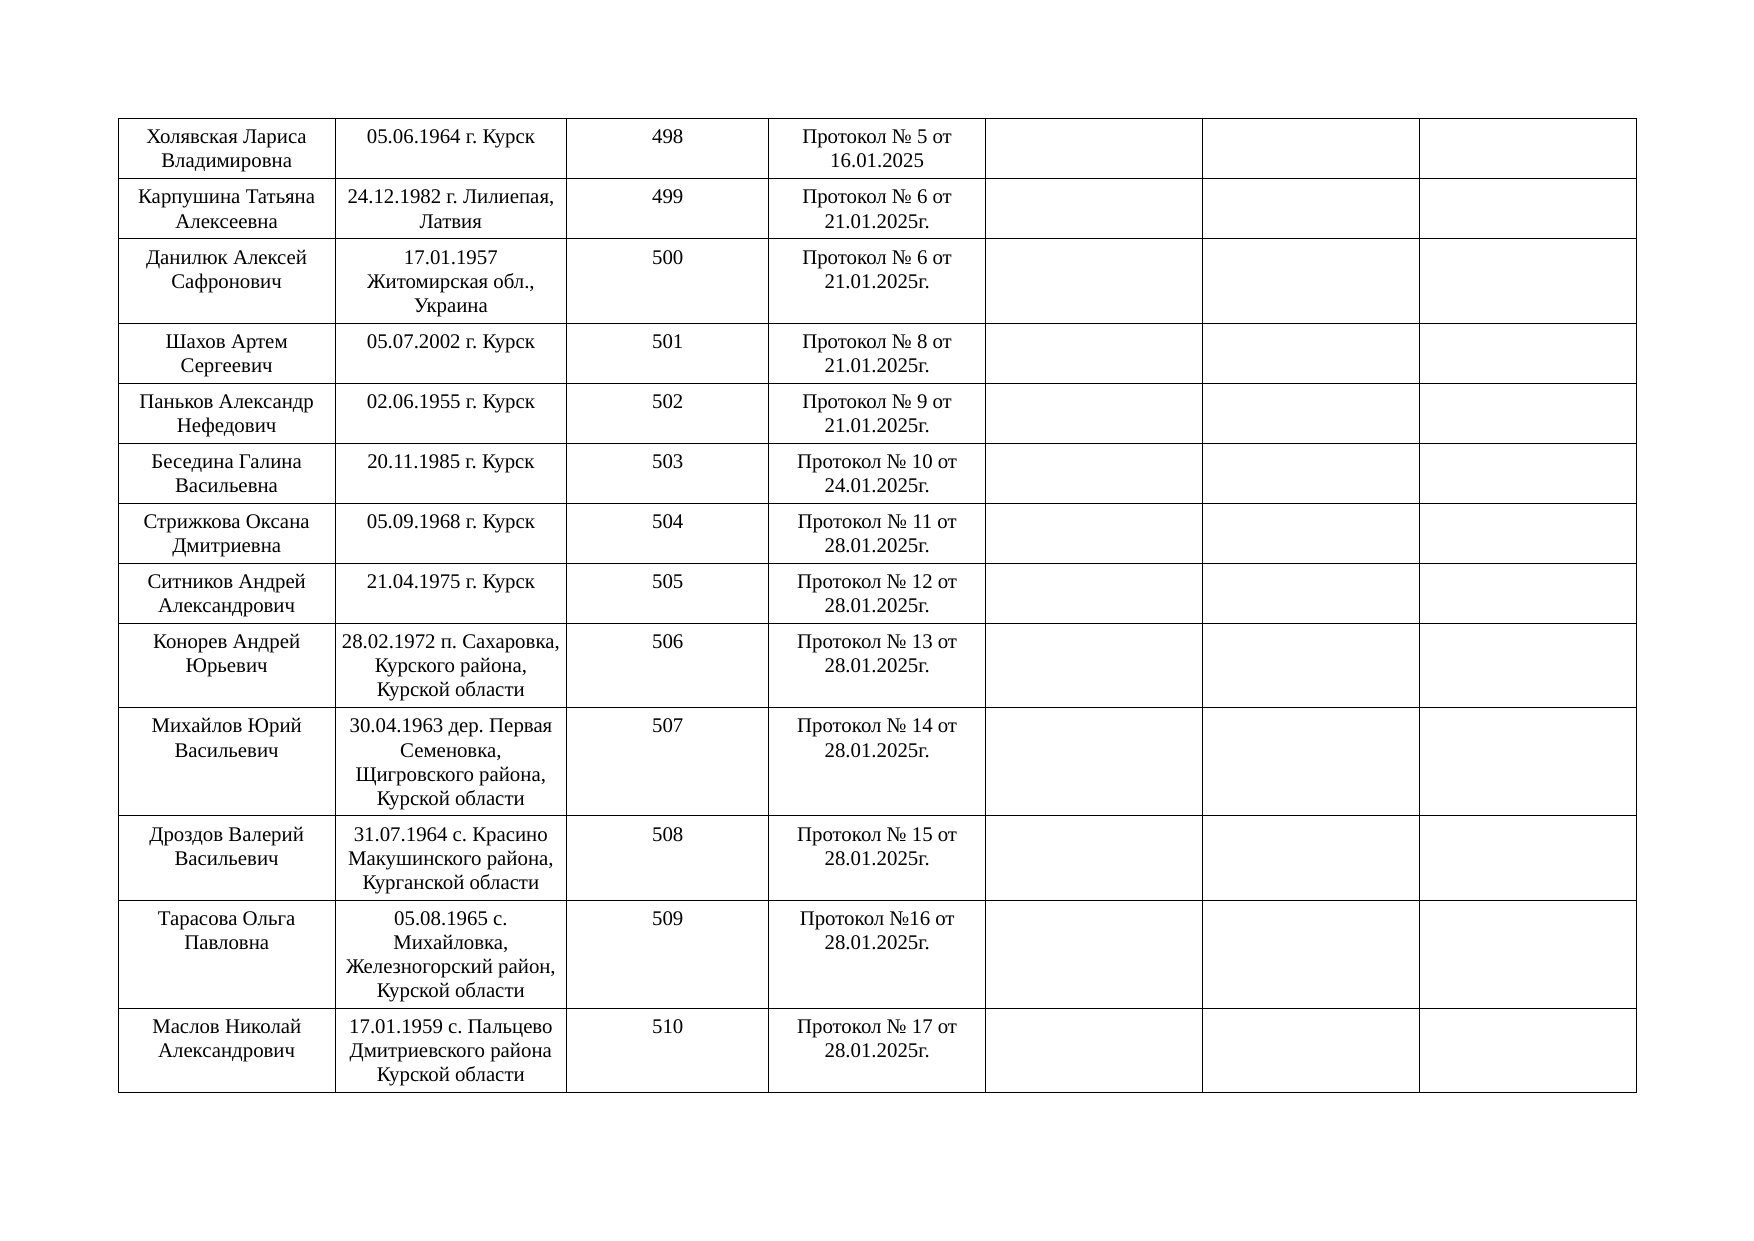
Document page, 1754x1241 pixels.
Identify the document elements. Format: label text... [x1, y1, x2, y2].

table_cell [1420, 564, 1636, 623]
table_cell [1420, 708, 1636, 815]
table_cell [1203, 1009, 1419, 1092]
table_cell [986, 901, 1202, 1008]
table_cell Паньков Александр Нефедович [119, 384, 335, 443]
table_cell Протокол № 6 от 21.01.2025г. [769, 179, 985, 238]
table_cell Протокол № 11 от 28.01.2025г. [769, 504, 985, 563]
table_cell [986, 564, 1202, 623]
table_cell 500 [567, 239, 768, 322]
table_cell 02.06.1955 г. Курск [336, 384, 566, 443]
table_cell Маслов Николай Александрович [119, 1009, 335, 1092]
table_cell Протокол № 14 от 28.01.2025г. [769, 708, 985, 815]
table_cell 17.01.1957 Житомирская обл., Украина [336, 239, 566, 322]
table_cell [1420, 324, 1636, 383]
table_cell [986, 324, 1202, 383]
table_cell 24.12.1982 г. Лилиепая, Латвия [336, 179, 566, 238]
table_cell Протокол № 10 от 24.01.2025г. [769, 444, 985, 503]
table_cell [986, 119, 1202, 178]
table_cell 498 [567, 119, 768, 178]
table_cell [1420, 1009, 1636, 1092]
table_cell [1420, 504, 1636, 563]
table_cell [986, 624, 1202, 707]
table_cell 502 [567, 384, 768, 443]
table_cell 05.06.1964 г. Курск [336, 119, 566, 178]
table_cell 505 [567, 564, 768, 623]
table_cell 17.01.1959 с. Пальцево Дмитриевского района Курской области [336, 1009, 566, 1092]
table_cell [1203, 624, 1419, 707]
table_cell [986, 444, 1202, 503]
table_cell 506 [567, 624, 768, 707]
table_cell 501 [567, 324, 768, 383]
table_cell [1203, 119, 1419, 178]
table_cell [1420, 816, 1636, 899]
table_cell [1203, 179, 1419, 238]
table_cell Протокол №16 от 28.01.2025г. [769, 901, 985, 1008]
table_cell [986, 384, 1202, 443]
table_cell Данилюк Алексей Сафронович [119, 239, 335, 322]
table_cell [1420, 444, 1636, 503]
table_cell 30.04.1963 дер. Первая Семеновка, Щигровского района, Курской области [336, 708, 566, 815]
table_cell Михайлов Юрий Васильевич [119, 708, 335, 815]
table_cell [1203, 239, 1419, 322]
table_cell 05.09.1968 г. Курск [336, 504, 566, 563]
table_cell Тарасова Ольга Павловна [119, 901, 335, 1008]
table_cell [986, 239, 1202, 322]
table_cell 31.07.1964 с. Красино Макушинского района, Курганской области [336, 816, 566, 899]
table_cell Протокол № 6 от 21.01.2025г. [769, 239, 985, 322]
table_cell 05.08.1965 с. Михайловка, Железногорский район, Курской области [336, 901, 566, 1008]
table_cell 499 [567, 179, 768, 238]
table_cell Протокол № 12 от 28.01.2025г. [769, 564, 985, 623]
table_cell 21.04.1975 г. Курск [336, 564, 566, 623]
table_cell [1203, 324, 1419, 383]
table_cell [986, 179, 1202, 238]
table_cell [1420, 901, 1636, 1008]
table_cell [986, 504, 1202, 563]
table_cell Протокол № 17 от 28.01.2025г. [769, 1009, 985, 1092]
table_cell Стрижкова Оксана Дмитриевна [119, 504, 335, 563]
table_cell [986, 816, 1202, 899]
table_cell [1203, 901, 1419, 1008]
table_cell Беседина Галина Васильевна [119, 444, 335, 503]
table_cell [1203, 384, 1419, 443]
table_cell [1420, 119, 1636, 178]
table_cell [1420, 384, 1636, 443]
table_cell Карпушина Татьяна Алексеевна [119, 179, 335, 238]
table_cell [1203, 444, 1419, 503]
table_cell [1203, 564, 1419, 623]
table_cell Холявская Лариса Владимировна [119, 119, 335, 178]
table_cell Протокол № 9 от 21.01.2025г. [769, 384, 985, 443]
table_cell 508 [567, 816, 768, 899]
table_cell Протокол № 15 от 28.01.2025г. [769, 816, 985, 899]
table_cell 509 [567, 901, 768, 1008]
table_cell Протокол № 8 от 21.01.2025г. [769, 324, 985, 383]
table_cell 28.02.1972 п. Сахаровка, Курского района, Курской области [336, 624, 566, 707]
table_cell Ситников Андрей Александрович [119, 564, 335, 623]
table_cell [1420, 179, 1636, 238]
table_cell [1420, 624, 1636, 707]
table_cell [1420, 239, 1636, 322]
table_cell 504 [567, 504, 768, 563]
table_cell Конорев Андрей Юрьевич [119, 624, 335, 707]
table_cell Дроздов Валерий Васильевич [119, 816, 335, 899]
table_cell Протокол № 5 от 16.01.2025 [769, 119, 985, 178]
table_cell 510 [567, 1009, 768, 1092]
table_cell [986, 708, 1202, 815]
table_cell Протокол № 13 от 28.01.2025г. [769, 624, 985, 707]
table_cell 05.07.2002 г. Курск [336, 324, 566, 383]
table_cell 503 [567, 444, 768, 503]
table_cell 507 [567, 708, 768, 815]
table_cell [1203, 816, 1419, 899]
table_cell [1203, 708, 1419, 815]
table_cell 20.11.1985 г. Курск [336, 444, 566, 503]
table_cell Шахов Артем Сергеевич [119, 324, 335, 383]
table_cell [1203, 504, 1419, 563]
table_cell [986, 1009, 1202, 1092]
